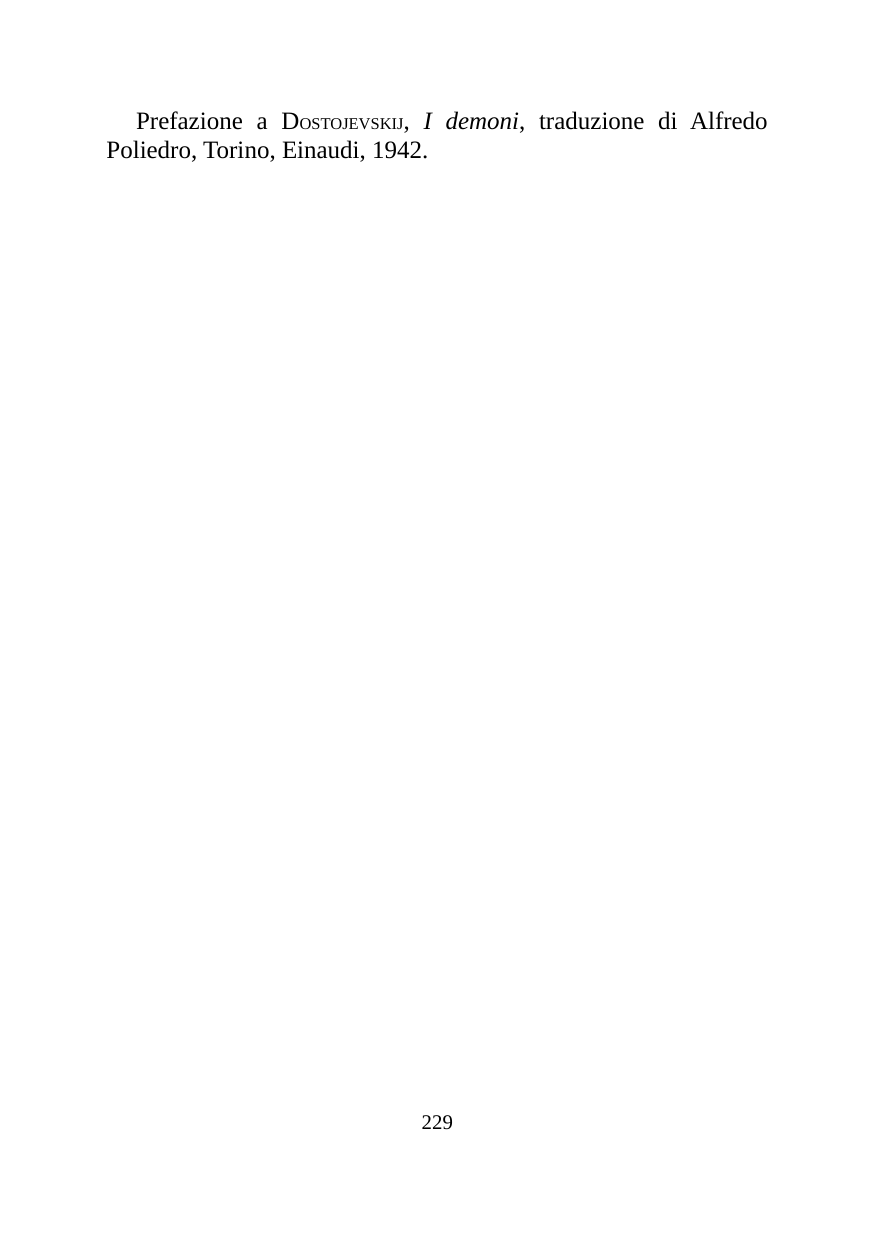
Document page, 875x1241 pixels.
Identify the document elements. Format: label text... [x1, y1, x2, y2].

text Prefazione a Dostojevskij, I demoni, traduzione di Alfredo Poliedro, Torino, Einaudi, 1942. [106, 106, 768, 164]
